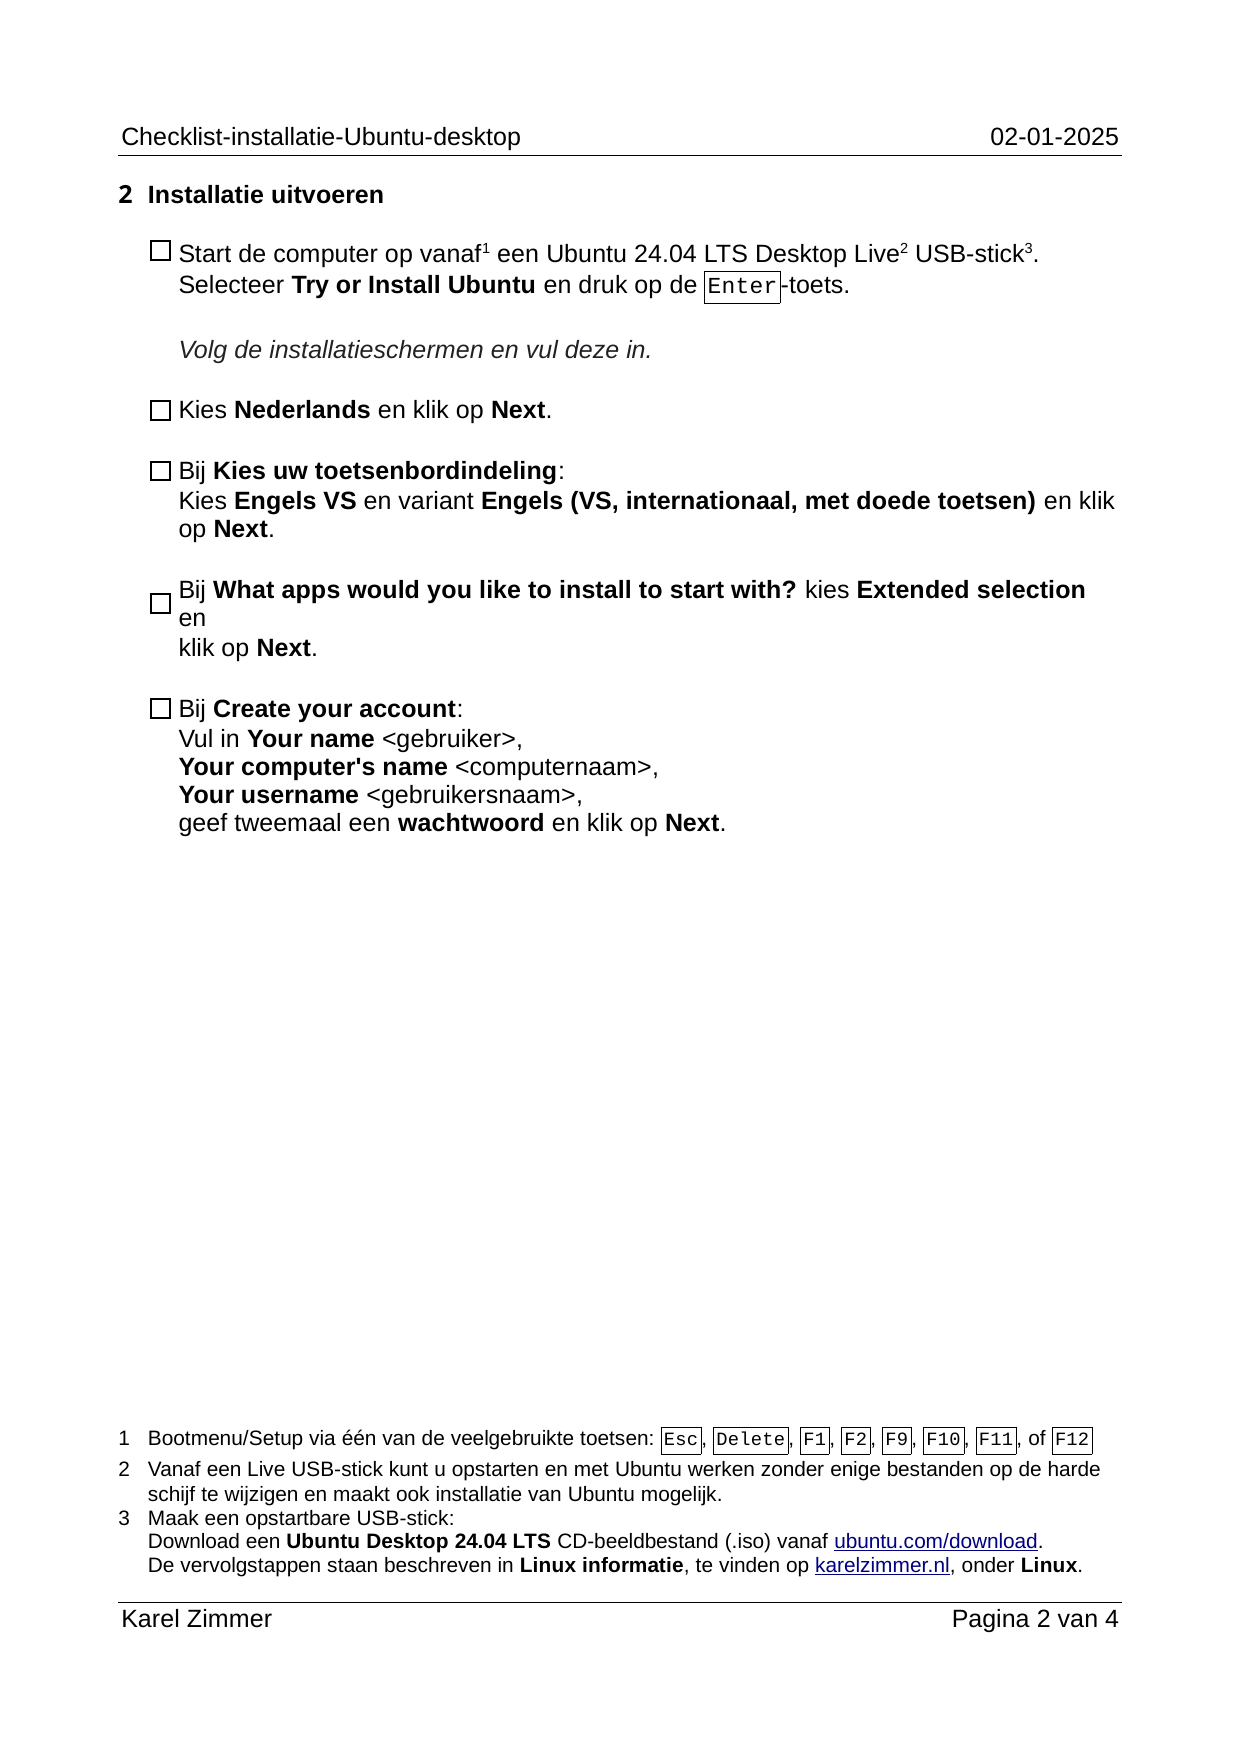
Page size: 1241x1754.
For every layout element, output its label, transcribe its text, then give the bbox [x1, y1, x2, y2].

table_cell [142, 426, 177, 456]
table_cell Volg de installatieschermen en vul deze in. [177, 335, 1122, 365]
table_cell [118, 633, 142, 663]
table_cell [177, 664, 1122, 694]
table_cell [118, 694, 142, 724]
table_cell [118, 575, 142, 633]
table_cell [177, 365, 1122, 395]
table_cell [142, 269, 177, 304]
table_cell [142, 395, 177, 426]
table_cell Bij Create your account: [177, 694, 1122, 724]
table_cell [142, 486, 177, 544]
list Installatie uitvoeren [118, 177, 1122, 211]
table_cell klik op Next. [177, 633, 1122, 663]
table_cell [177, 545, 1122, 575]
table_cell [118, 724, 142, 838]
table_cell Bij Kies uw toetsenbordindeling: [177, 456, 1122, 486]
table_cell Selecteer Try or Install Ubuntu en druk op de Enter-toets. [177, 269, 1122, 304]
table_cell [118, 269, 142, 304]
table_cell Kies Nederlands en klik op Next. [177, 395, 1122, 426]
table_cell [142, 724, 177, 838]
table_cell [118, 456, 142, 486]
table_cell [118, 395, 142, 426]
table_cell [118, 426, 142, 456]
table_cell [177, 304, 1122, 334]
table_cell Kies Engels VS en variant Engels (VS, internationaal, met doede toetsen) en klik op Next. [177, 486, 1122, 544]
table_cell [142, 633, 177, 663]
table_cell [142, 545, 177, 575]
table_cell [118, 486, 142, 544]
table_cell [118, 545, 142, 575]
table_cell [142, 664, 177, 694]
table_header Start de computer op vanaf een Ubuntu 24.04 LTS Desktop Live USB-stick. [177, 239, 1122, 269]
table_cell Bij What apps would you like to install to start with? kies Extended selection en [177, 575, 1122, 633]
table_cell [177, 426, 1122, 456]
table_cell [142, 694, 177, 724]
table_cell [142, 335, 177, 365]
table_cell Vul in Your name <gebruiker>, Your computer's name <computernaam>, Your username <gebruikersnaam>, geef tweemaal een wachtwoord en klik op Next. [177, 724, 1122, 838]
table_cell [118, 365, 142, 395]
table_cell [142, 304, 177, 334]
table_cell [118, 664, 142, 694]
table_header [142, 239, 177, 269]
table_cell [118, 304, 142, 334]
table_header [118, 239, 142, 269]
table_cell [142, 365, 177, 395]
table_cell [142, 456, 177, 486]
table_cell [118, 335, 142, 365]
table_cell [142, 575, 177, 633]
